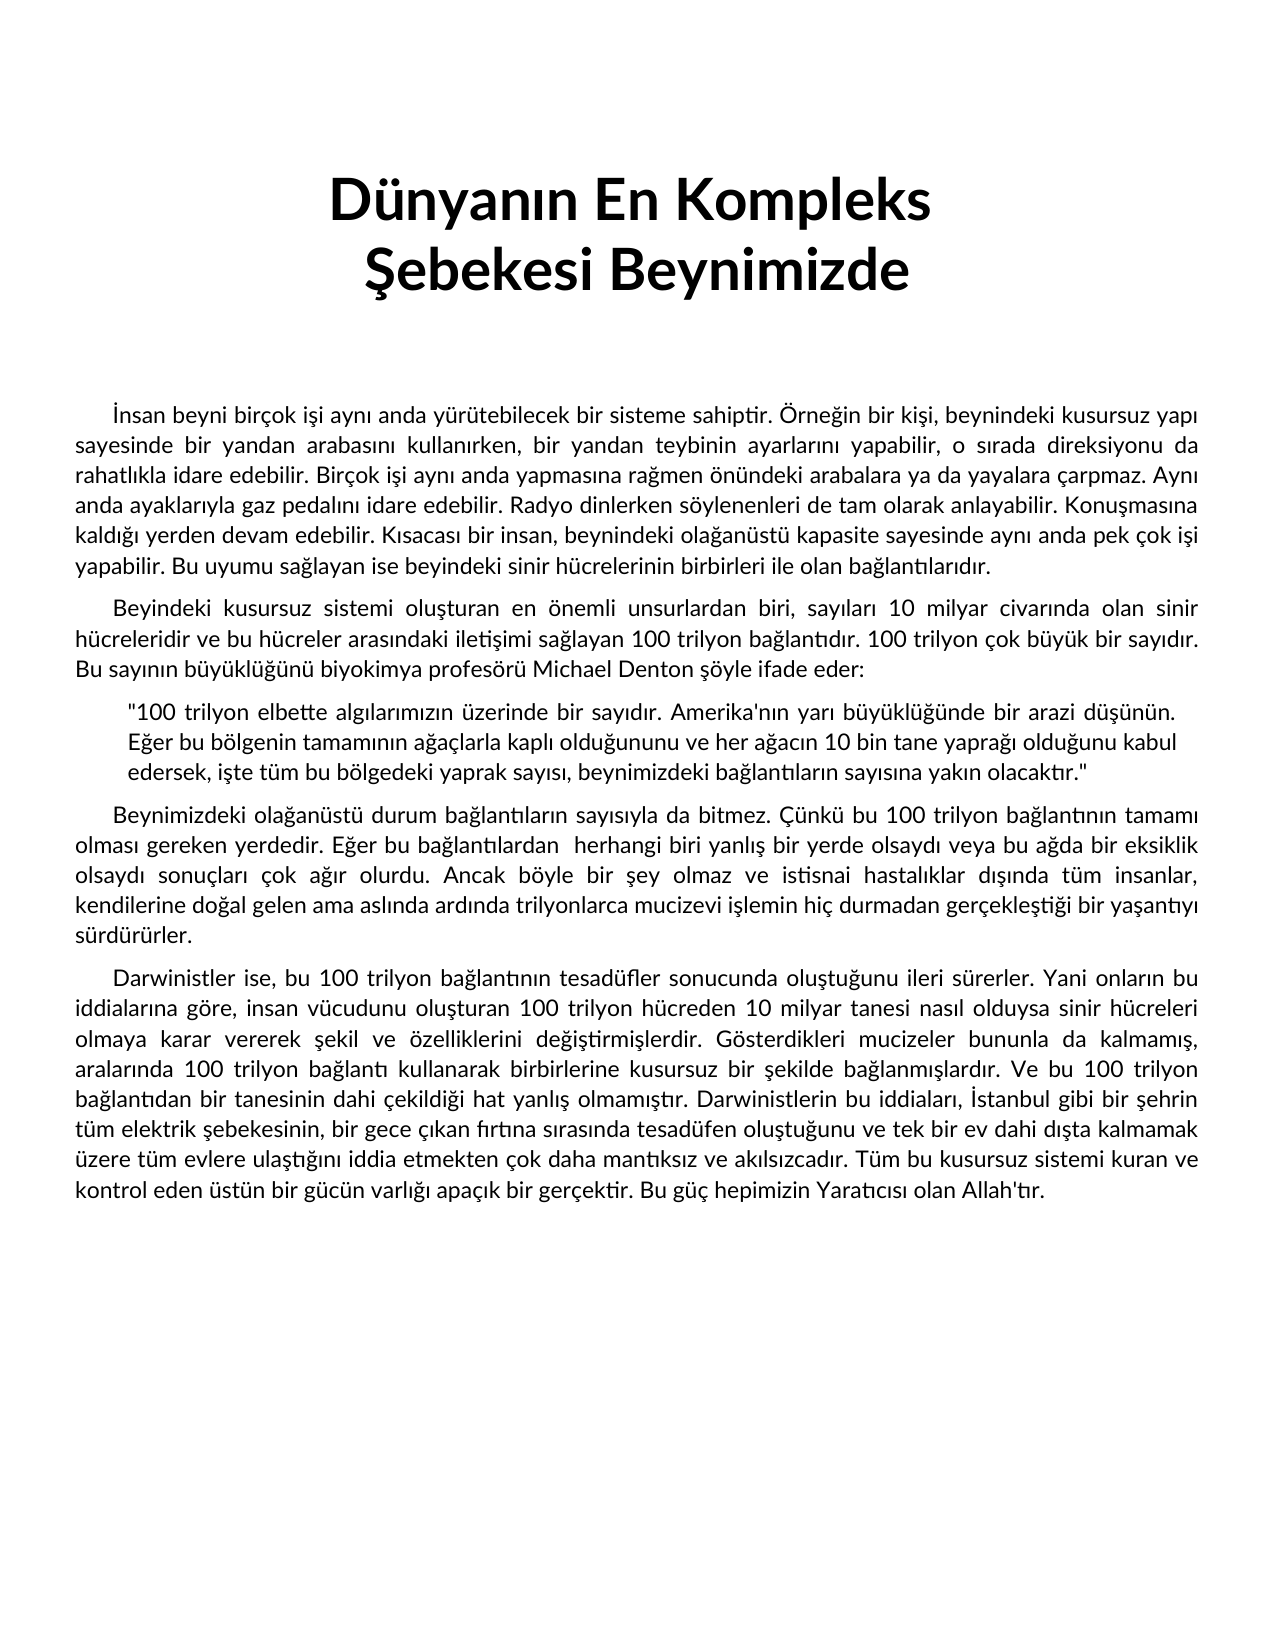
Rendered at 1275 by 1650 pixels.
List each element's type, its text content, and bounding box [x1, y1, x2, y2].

text "100 trilyon elbette algılarımızın üzerinde bir sayıdır. Amerika'nın yarı büyüklüğünde bir arazi düşünün. Eğer bu bölgenin tamamının ağaçlarla kaplı olduğununu ve her ağacın 10 bin tane yaprağı olduğunu kabul edersek, işte tüm bu bölgedeki yaprak sayısı, beynimizdeki bağlantıların sayısına yakın olacaktır." [127, 697, 1177, 785]
text Beynimizdeki olağanüstü durum bağlantıların sayısıyla da bitmez. Çünkü bu 100 trilyon bağlantının tamamı olması gereken yerdedir. Eğer bu bağlantılardan herhangi biri yanlış bir yerde olsaydı veya bu ağda bir eksiklik olsaydı sonuçları çok ağır olurdu. Ancak böyle bir şey olmaz ve istisnai hastalıklar dışında tüm insanlar, kendilerine doğal gelen ama aslında ardında trilyonlarca mucizevi işlemin hiç durmadan gerçekleştiği bir yaşantıyı sürdürürler. [75, 800, 1200, 949]
text İnsan beyni birçok işi aynı anda yürütebilecek bir sisteme sahiptir. Örneğin bir kişi, beynindeki kusursuz yapı sayesinde bir yandan arabasını kullanırken, bir yandan teybinin ayarlarını yapabilir, o sırada direksiyonu da rahatlıkla idare edebilir. Birçok işi aynı anda yapmasına rağmen önündeki arabalara ya da yayalara çarpmaz. Aynı anda ayaklarıyla gaz pedalını idare edebilir. Radyo dinlerken söylenenleri de tam olarak anlayabilir. Konuşmasına kaldığı yerden devam edebilir. Kısacası bir insan, beynindeki olağanüstü kapasite sayesinde aynı anda pek çok işi yapabilir. Bu uyumu sağlayan ise beyindeki sinir hücrelerinin birbirleri ile olan bağlantılarıdır. [75, 400, 1200, 579]
text Darwinistler ise, bu 100 trilyon bağlantının tesadüfler sonucunda oluştuğunu ileri sürerler. Yani onların bu iddialarına göre, insan vücudunu oluşturan 100 trilyon hücreden 10 milyar tanesi nasıl olduysa sinir hücreleri olmaya karar vererek şekil ve özelliklerini değiştirmişlerdir. Gösterdikleri mucizeler bununla da kalmamış, aralarında 100 trilyon bağlantı kullanarak birbirlerine kusursuz bir şekilde bağlanmışlardır. Ve bu 100 trilyon bağlantıdan bir tanesinin dahi çekildiği hat yanlış olmamıştır. Darwinistlerin bu iddiaları, İstanbul gibi bir şehrin tüm elektrik şebekesinin, bir gece çıkan fırtına sırasında tesadüfen oluştuğunu ve tek bir ev dahi dışta kalmamak üzere tüm evlere ulaştığını iddia etmekten çok daha mantıksız ve akılsızcadır. Tüm bu kusursuz sistemi kuran ve kontrol eden üstün bir gücün varlığı apaçık bir gerçektir. Bu güç hepimizin Yaratıcısı olan Allah'tır. [75, 964, 1200, 1203]
subtitle Dünyanın En Kompleks Şebekesi Beynimizde [75, 162, 1200, 302]
text Beyindeki kusursuz sistemi oluşturan en önemli unsurlardan biri, sayıları 10 milyar civarında olan sinir hücreleridir ve bu hücreler arasındaki iletişimi sağlayan 100 trilyon bağlantıdır. 100 trilyon çok büyük bir sayıdır. Bu sayının büyüklüğünü biyokimya profesörü Michael Denton şöyle ifade eder: [75, 594, 1200, 682]
